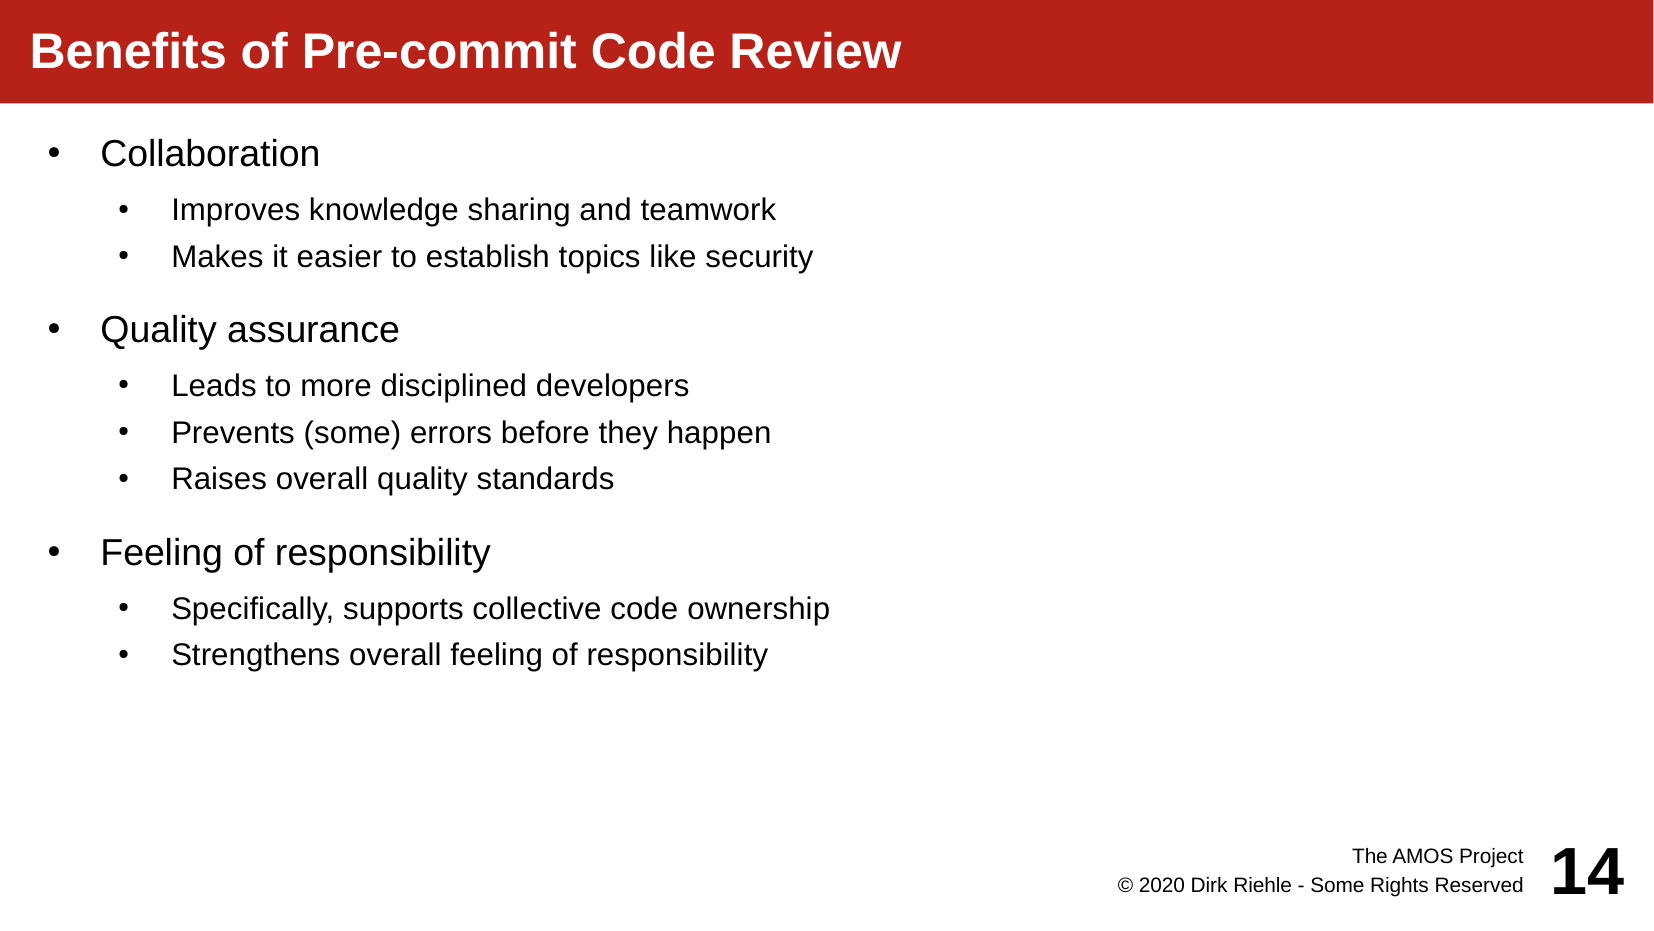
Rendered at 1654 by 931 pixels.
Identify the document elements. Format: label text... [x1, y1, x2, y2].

list Collaboration Improves knowledge sharing and teamwork Makes it easier to establish topics like security Quality assurance Leads to more disciplined developers Prevents (some) errors before they happen Raises overall quality standards Feeling of responsibility Specifically, supports collective code ownership Strengthens overall feeling of responsibility [29, 132, 1625, 798]
title Benefits of Pre-commit Code Review [0, 0, 1654, 104]
